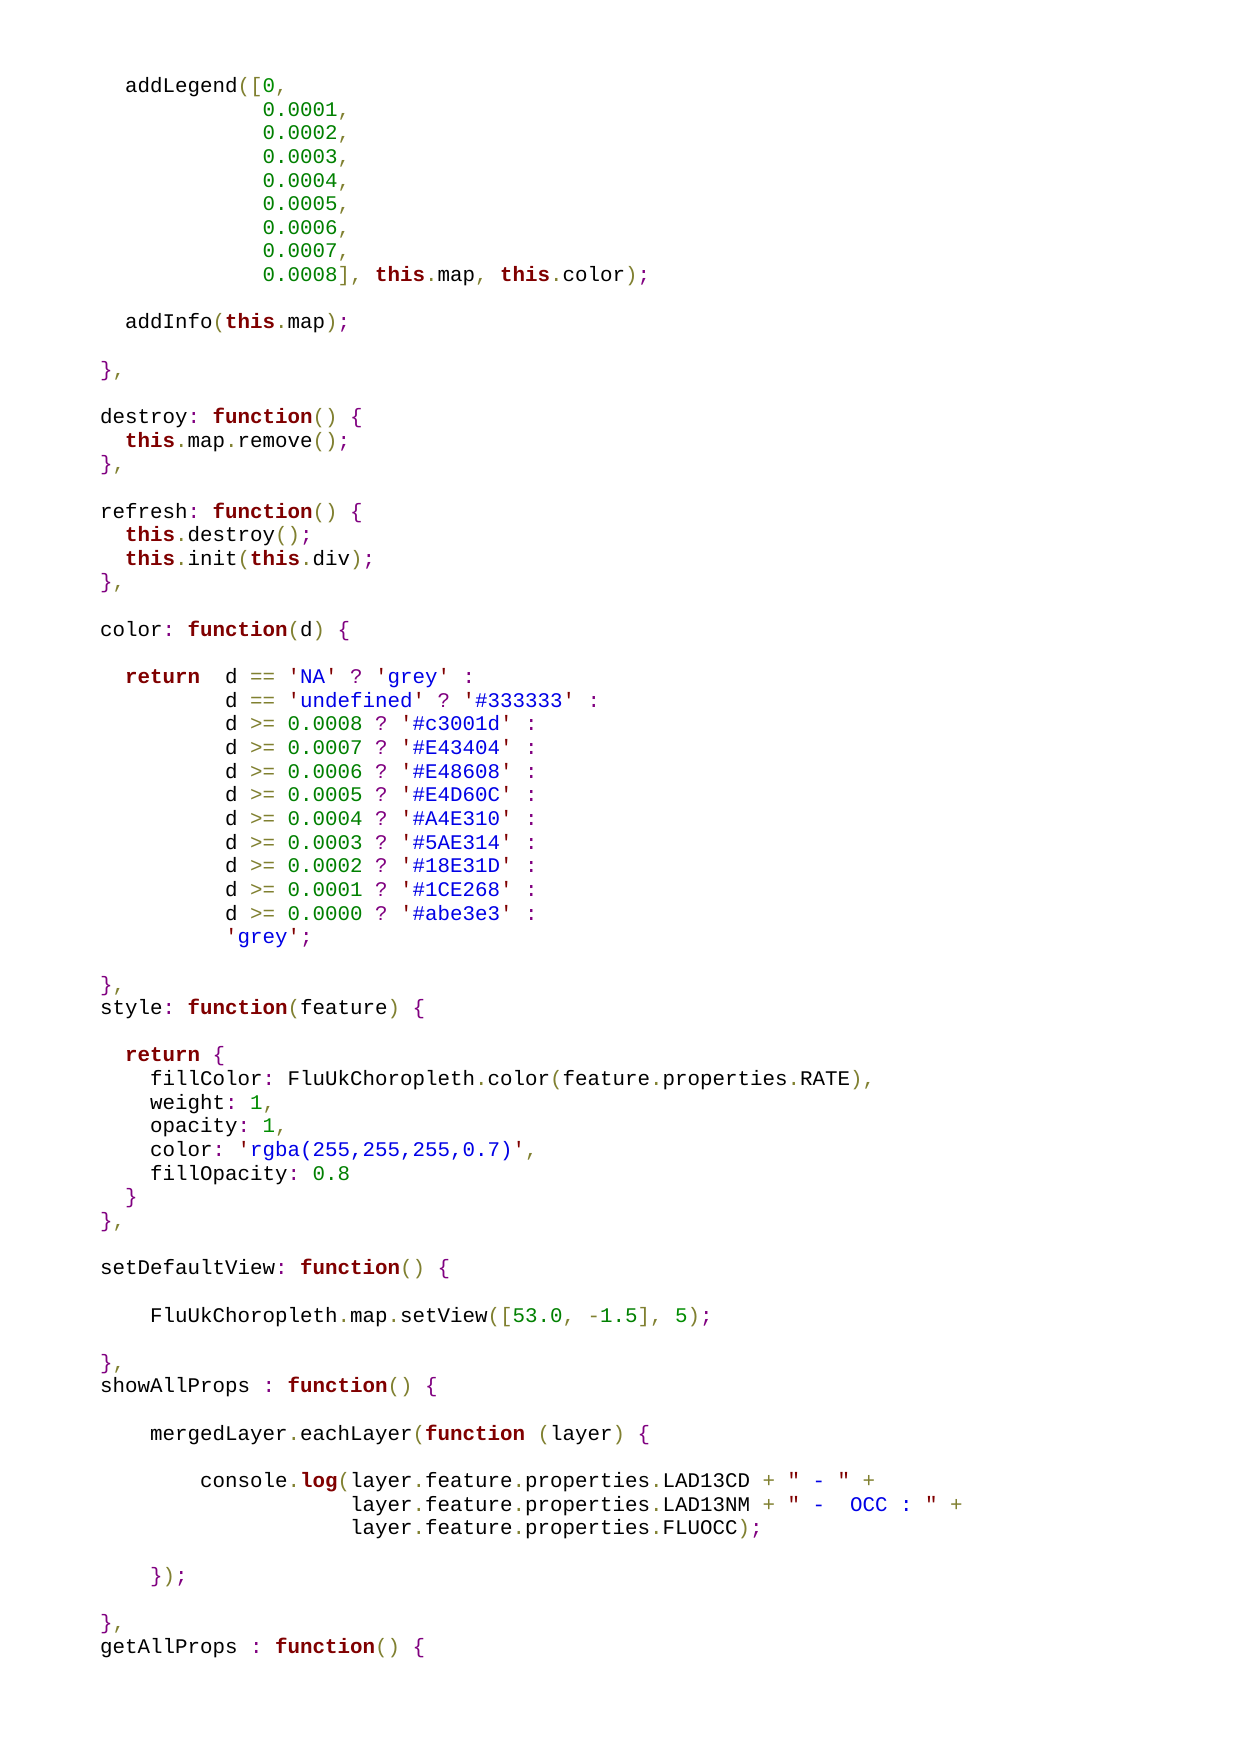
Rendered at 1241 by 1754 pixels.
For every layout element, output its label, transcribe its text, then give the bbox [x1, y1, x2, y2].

text FluUkChoropleth.map.setView([53.0, -1.5], 5); [75, 1304, 1165, 1328]
text fillOpacity: 0.8 [75, 1163, 1165, 1186]
text this.map.remove(); [75, 430, 1165, 453]
text d >= 0.0001 ? '#1CE268' : [75, 879, 1165, 903]
text }, [75, 1352, 1165, 1376]
text this.init(this.div); [75, 548, 1165, 572]
text mergedLayer.eachLayer(function (layer) { [75, 1423, 1165, 1446]
text 0.0004, [75, 169, 1165, 193]
text }, [75, 572, 1165, 595]
text color: 'rgba(255,255,255,0.7)', [75, 1139, 1165, 1163]
text } [75, 1186, 1165, 1210]
text }, [75, 359, 1165, 382]
text d >= 0.0005 ? '#E4D60C' : [75, 784, 1165, 808]
text destroy: function() { [75, 406, 1165, 430]
text console.log(layer.feature.properties.LAD13CD + " - " + [75, 1470, 1165, 1494]
text 0.0005, [75, 193, 1165, 217]
text addLegend([0, [75, 75, 1165, 99]
text 'grey'; [75, 926, 1165, 950]
text 0.0003, [75, 146, 1165, 169]
text setDefaultView: function() { [75, 1257, 1165, 1281]
text showAllProps : function() { [75, 1376, 1165, 1399]
text }, [75, 453, 1165, 477]
text d >= 0.0006 ? '#E48608' : [75, 761, 1165, 784]
text opacity: 1, [75, 1115, 1165, 1139]
text }, [75, 973, 1165, 997]
text layer.feature.properties.FLUOCC); [75, 1517, 1165, 1541]
text }, [75, 1210, 1165, 1234]
text d >= 0.0008 ? '#c3001d' : [75, 713, 1165, 737]
text fillColor: FluUkChoropleth.color(feature.properties.RATE), [75, 1068, 1165, 1092]
text d >= 0.0000 ? '#abe3e3' : [75, 903, 1165, 926]
text style: function(feature) { [75, 997, 1165, 1021]
text d >= 0.0003 ? '#5AE314' : [75, 832, 1165, 855]
text refresh: function() { [75, 501, 1165, 524]
text 0.0001, [75, 99, 1165, 122]
text this.destroy(); [75, 524, 1165, 548]
text weight: 1, [75, 1092, 1165, 1115]
text return d == 'NA' ? 'grey' : [75, 666, 1165, 690]
text return { [75, 1044, 1165, 1068]
text 0.0007, [75, 241, 1165, 264]
text d >= 0.0007 ? '#E43404' : [75, 737, 1165, 761]
text 0.0008], this.map, this.color); [75, 264, 1165, 288]
text layer.feature.properties.LAD13NM + " - OCC : " + [75, 1494, 1165, 1517]
text d >= 0.0002 ? '#18E31D' : [75, 855, 1165, 879]
text addInfo(this.map); [75, 311, 1165, 335]
text 0.0002, [75, 122, 1165, 146]
text getAllProps : function() { [75, 1636, 1165, 1659]
text color: function(d) { [75, 619, 1165, 642]
text d == 'undefined' ? '#333333' : [75, 690, 1165, 713]
text d >= 0.0004 ? '#A4E310' : [75, 808, 1165, 832]
text 0.0006, [75, 217, 1165, 241]
text }); [75, 1565, 1165, 1588]
text }, [75, 1612, 1165, 1636]
